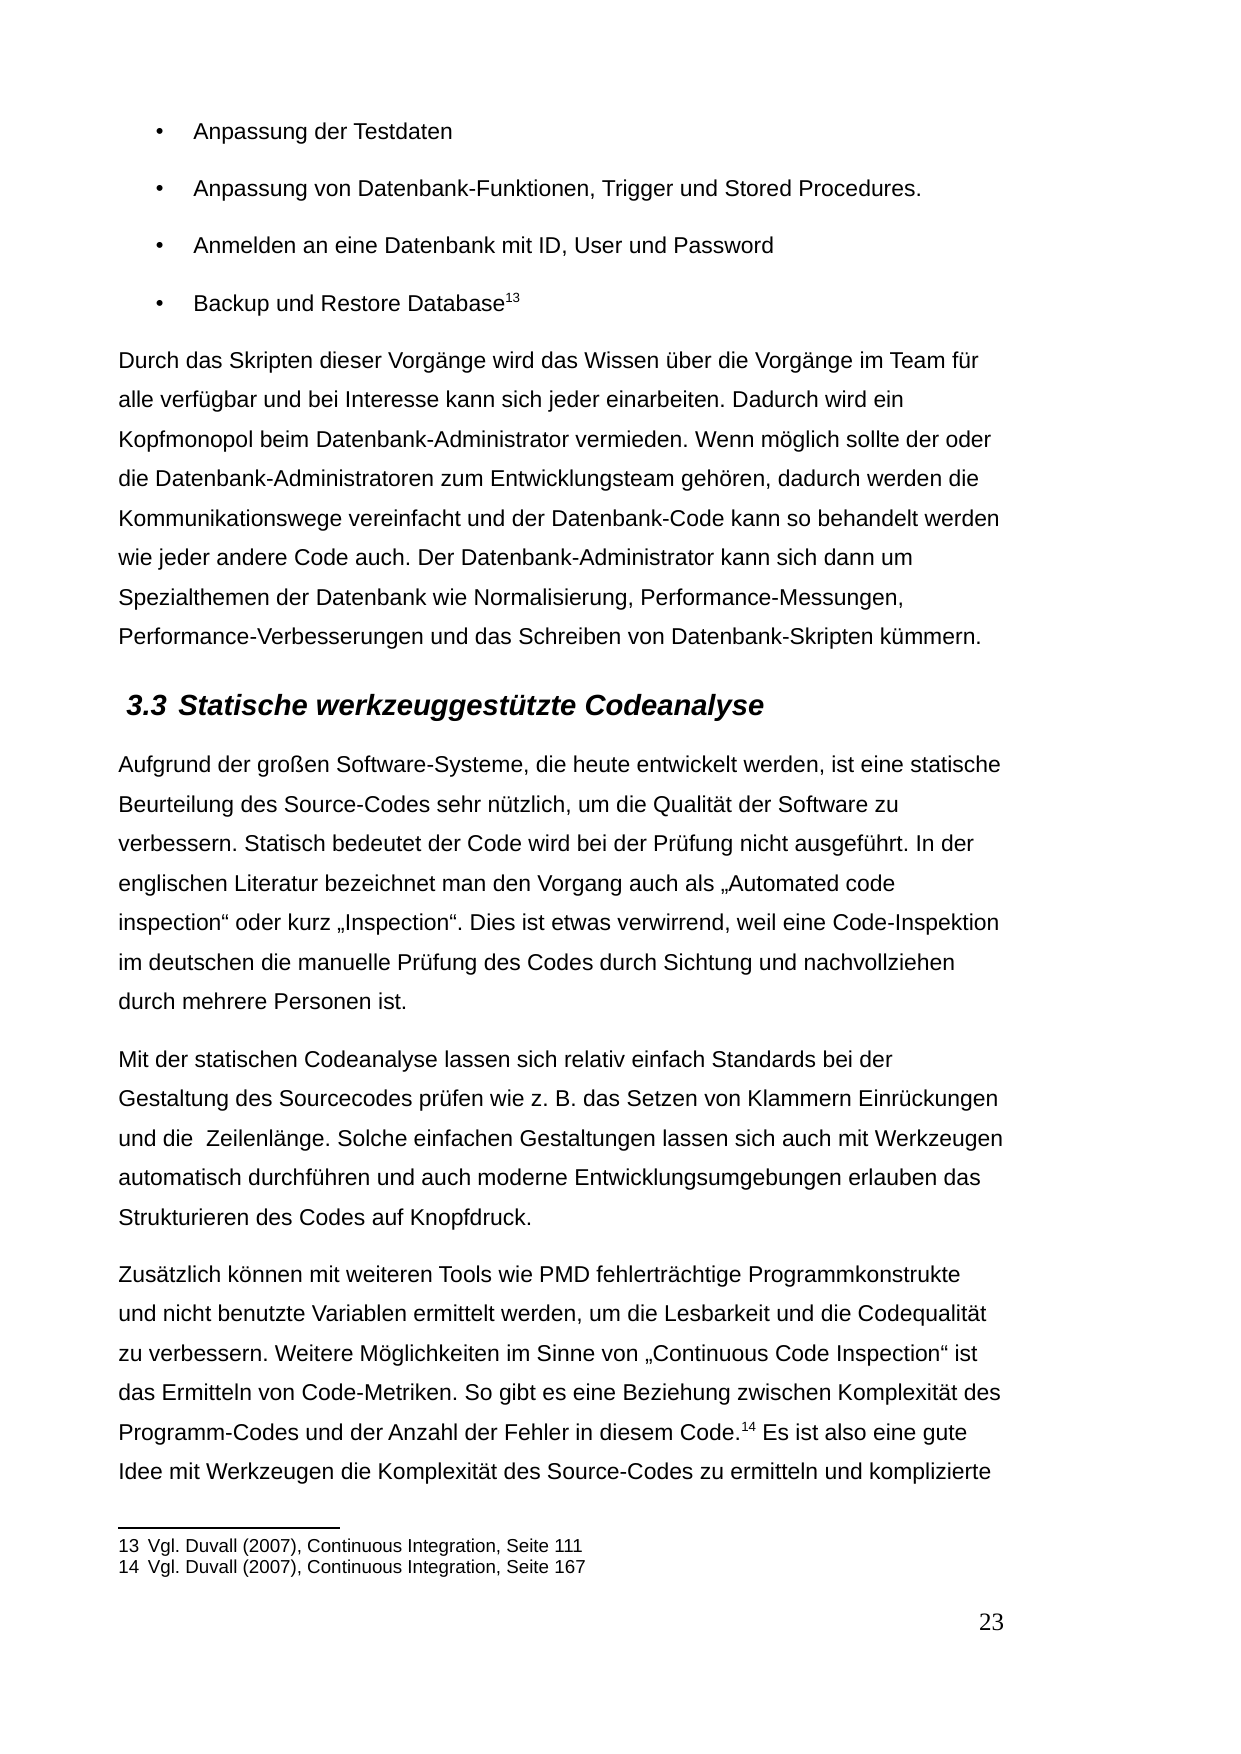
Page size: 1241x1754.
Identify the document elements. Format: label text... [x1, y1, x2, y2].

list Anpassung von Datenbank-Funktionen, Trigger und Stored Procedures. [156, 175, 1004, 202]
text Durch das Skripten dieser Vorgänge wird das Wissen über die Vorgänge im Team für alle verfügbar und bei Interesse kann sich jeder einarbeiten. Dadurch wird ein Kopfmonopol beim Datenbank-Administrator vermieden. Wenn möglich sollte der oder die Datenbank-Administratoren zum Entwicklungsteam gehören, dadurch werden die Kommunikationswege vereinfacht und der Datenbank-Code kann so behandelt werden wie jeder andere Code auch. Der Datenbank-Administrator kann sich dann um Spezialthemen der Datenbank wie Normalisierung, Performance-Messungen, Performance-Verbesserungen und das Schreiben von Datenbank-Skripten kümmern. [118, 347, 1004, 649]
list Anpassung der Testdaten [156, 118, 1004, 144]
list Backup und Restore Database [156, 290, 1004, 316]
text Vgl. Duvall (2007), Continuous Integration, Seite 167 [118, 1556, 1004, 1578]
list Anmelden an eine Datenbank mit ID, User und Password [156, 232, 1004, 259]
text Aufgrund der großen Software-Systeme, die heute entwickelt werden, ist eine statische Beurteilung des Source-Codes sehr nützlich, um die Qualität der Software zu verbessern. Statisch bedeutet der Code wird bei der Prüfung nicht ausgeführt. In der englischen Literatur bezeichnet man den Vorgang auch als „Automated code inspection“ oder kurz „Inspection“. Dies ist etwas verwirrend, weil eine Code-Inspektion im deutschen die manuelle Prüfung des Codes durch Sichtung und nachvollziehen durch mehrere Personen ist. [118, 751, 1004, 1015]
subtitle Statische werkzeuggestützte Codeanalyse [118, 688, 1004, 721]
text Zusätzlich können mit weiteren Tools wie PMD fehlerträchtige Programmkonstrukte und nicht benutzte Variablen ermittelt werden, um die Lesbarkeit und die Codequalität zu verbessern. Weitere Möglichkeiten im Sinne von „Continuous Code Inspection“ ist das Ermitteln von Code-Metriken. So gibt es eine Beziehung zwischen Komplexität des Programm-Codes und der Anzahl der Fehler in diesem Code. Es ist also eine gute Idee mit Werkzeugen die Komplexität des Source-Codes zu ermitteln und komplizierte [118, 1261, 1004, 1484]
text Mit der statischen Codeanalyse lassen sich relativ einfach Standards bei der Gestaltung des Sourcecodes prüfen wie z. B. das Setzen von Klammern Einrückungen und die Zeilenlänge. Solche einfachen Gestaltungen lassen sich auch mit Werkzeugen automatisch durchführen und auch moderne Entwicklungsumgebungen erlauben das Strukturieren des Codes auf Knopfdruck. [118, 1046, 1004, 1230]
list Vgl. Duvall (2007), Continuous Integration, Seite 111 [118, 1534, 1004, 1556]
